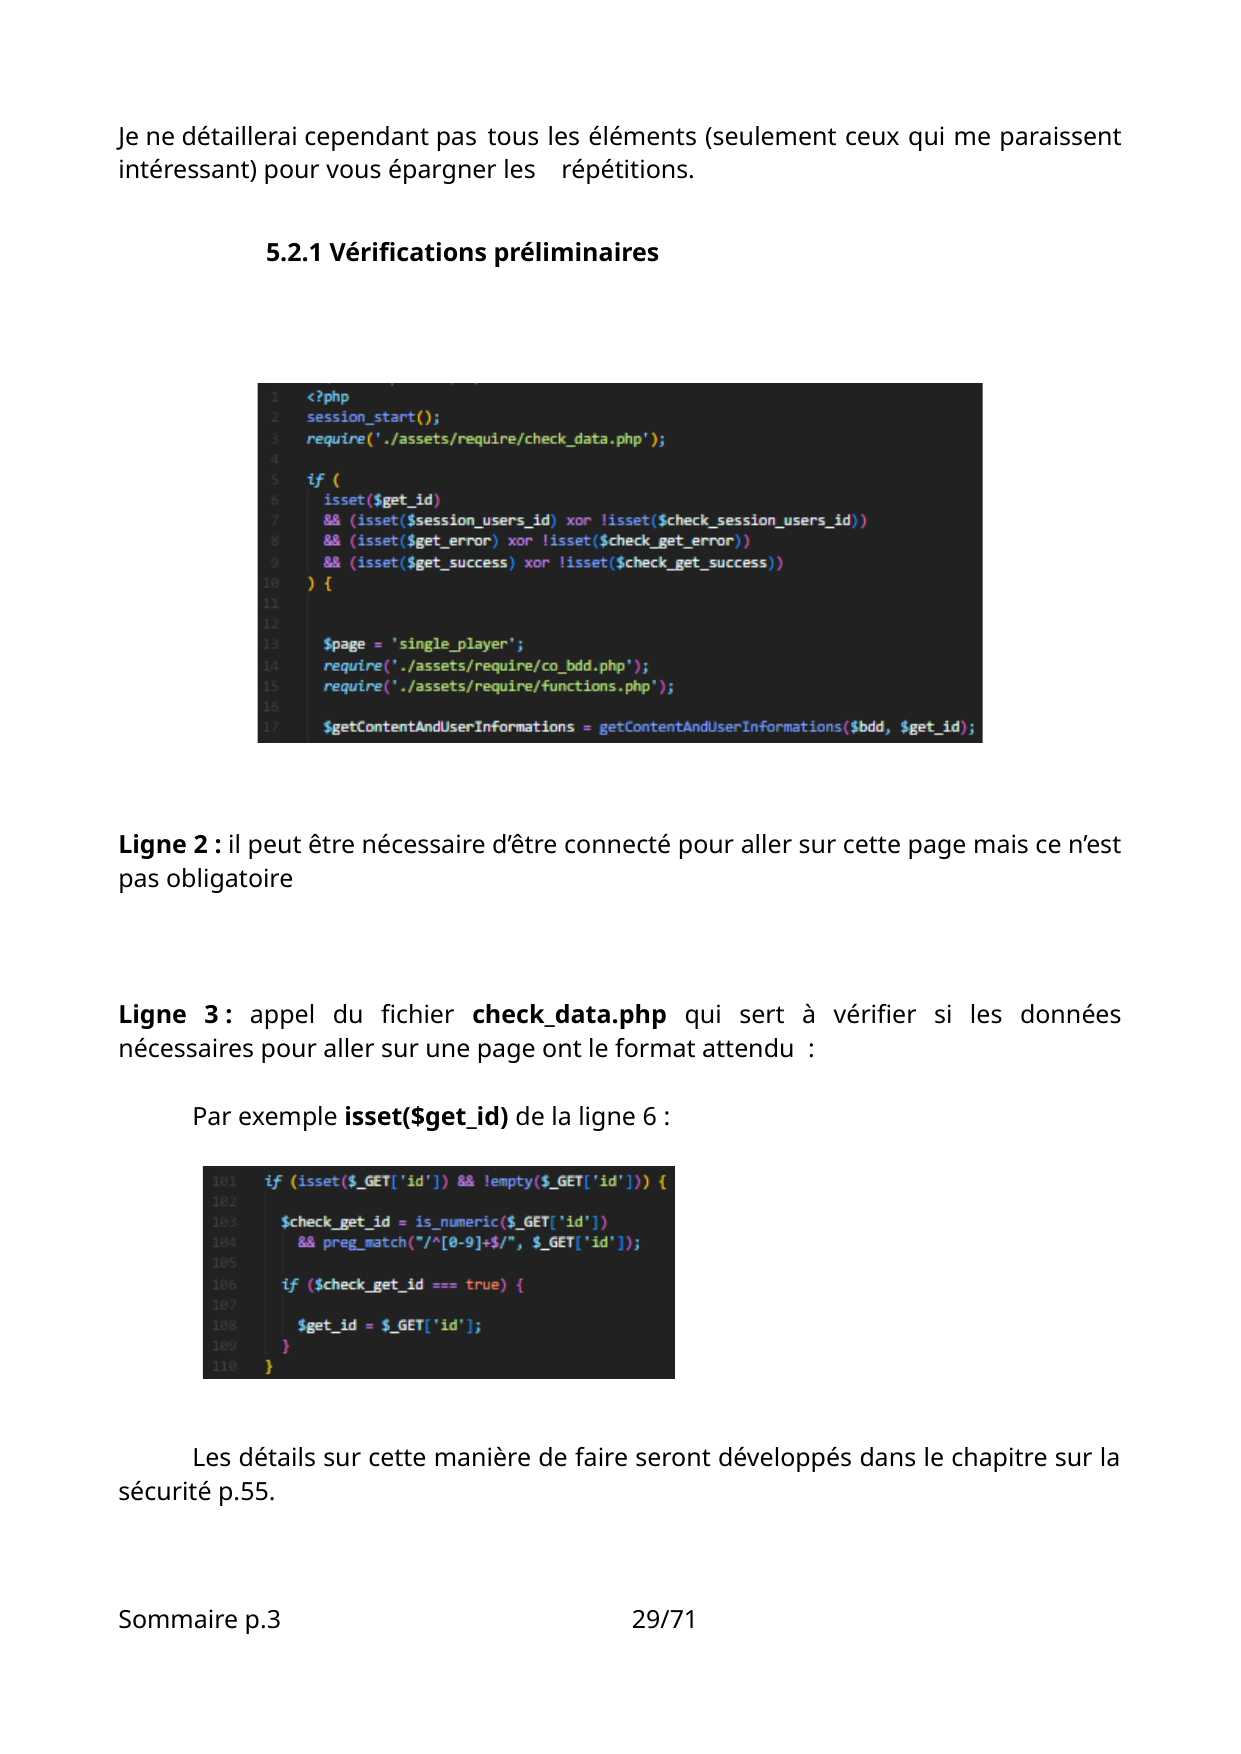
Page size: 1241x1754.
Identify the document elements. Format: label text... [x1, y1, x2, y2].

text Les détails sur cette manière de faire seront développés dans le chapitre sur la sécurité p.46. [118, 1439, 1122, 1508]
subtitle 5.2.1 Vérifications préliminaires [118, 235, 1122, 269]
picture [202, 1166, 675, 1379]
text Par exemple isset($get_id) de la ligne 6 : [118, 1099, 1122, 1133]
text Ligne 3 : appel du fichier check_data.php qui sert à vérifier si les données nécessaires pour aller sur une page ont le format attendu : [118, 997, 1122, 1065]
picture [257, 383, 983, 743]
text Je ne détaillerai cependant pas tous les éléments (seulement ceux qui me paraissent intéressant) pour vous épargner les répétitions. [118, 118, 1122, 186]
text Ligne 2 : il peut être nécessaire d’être connecté pour aller sur cette page mais ce n’est pas obligatoire [118, 826, 1122, 894]
